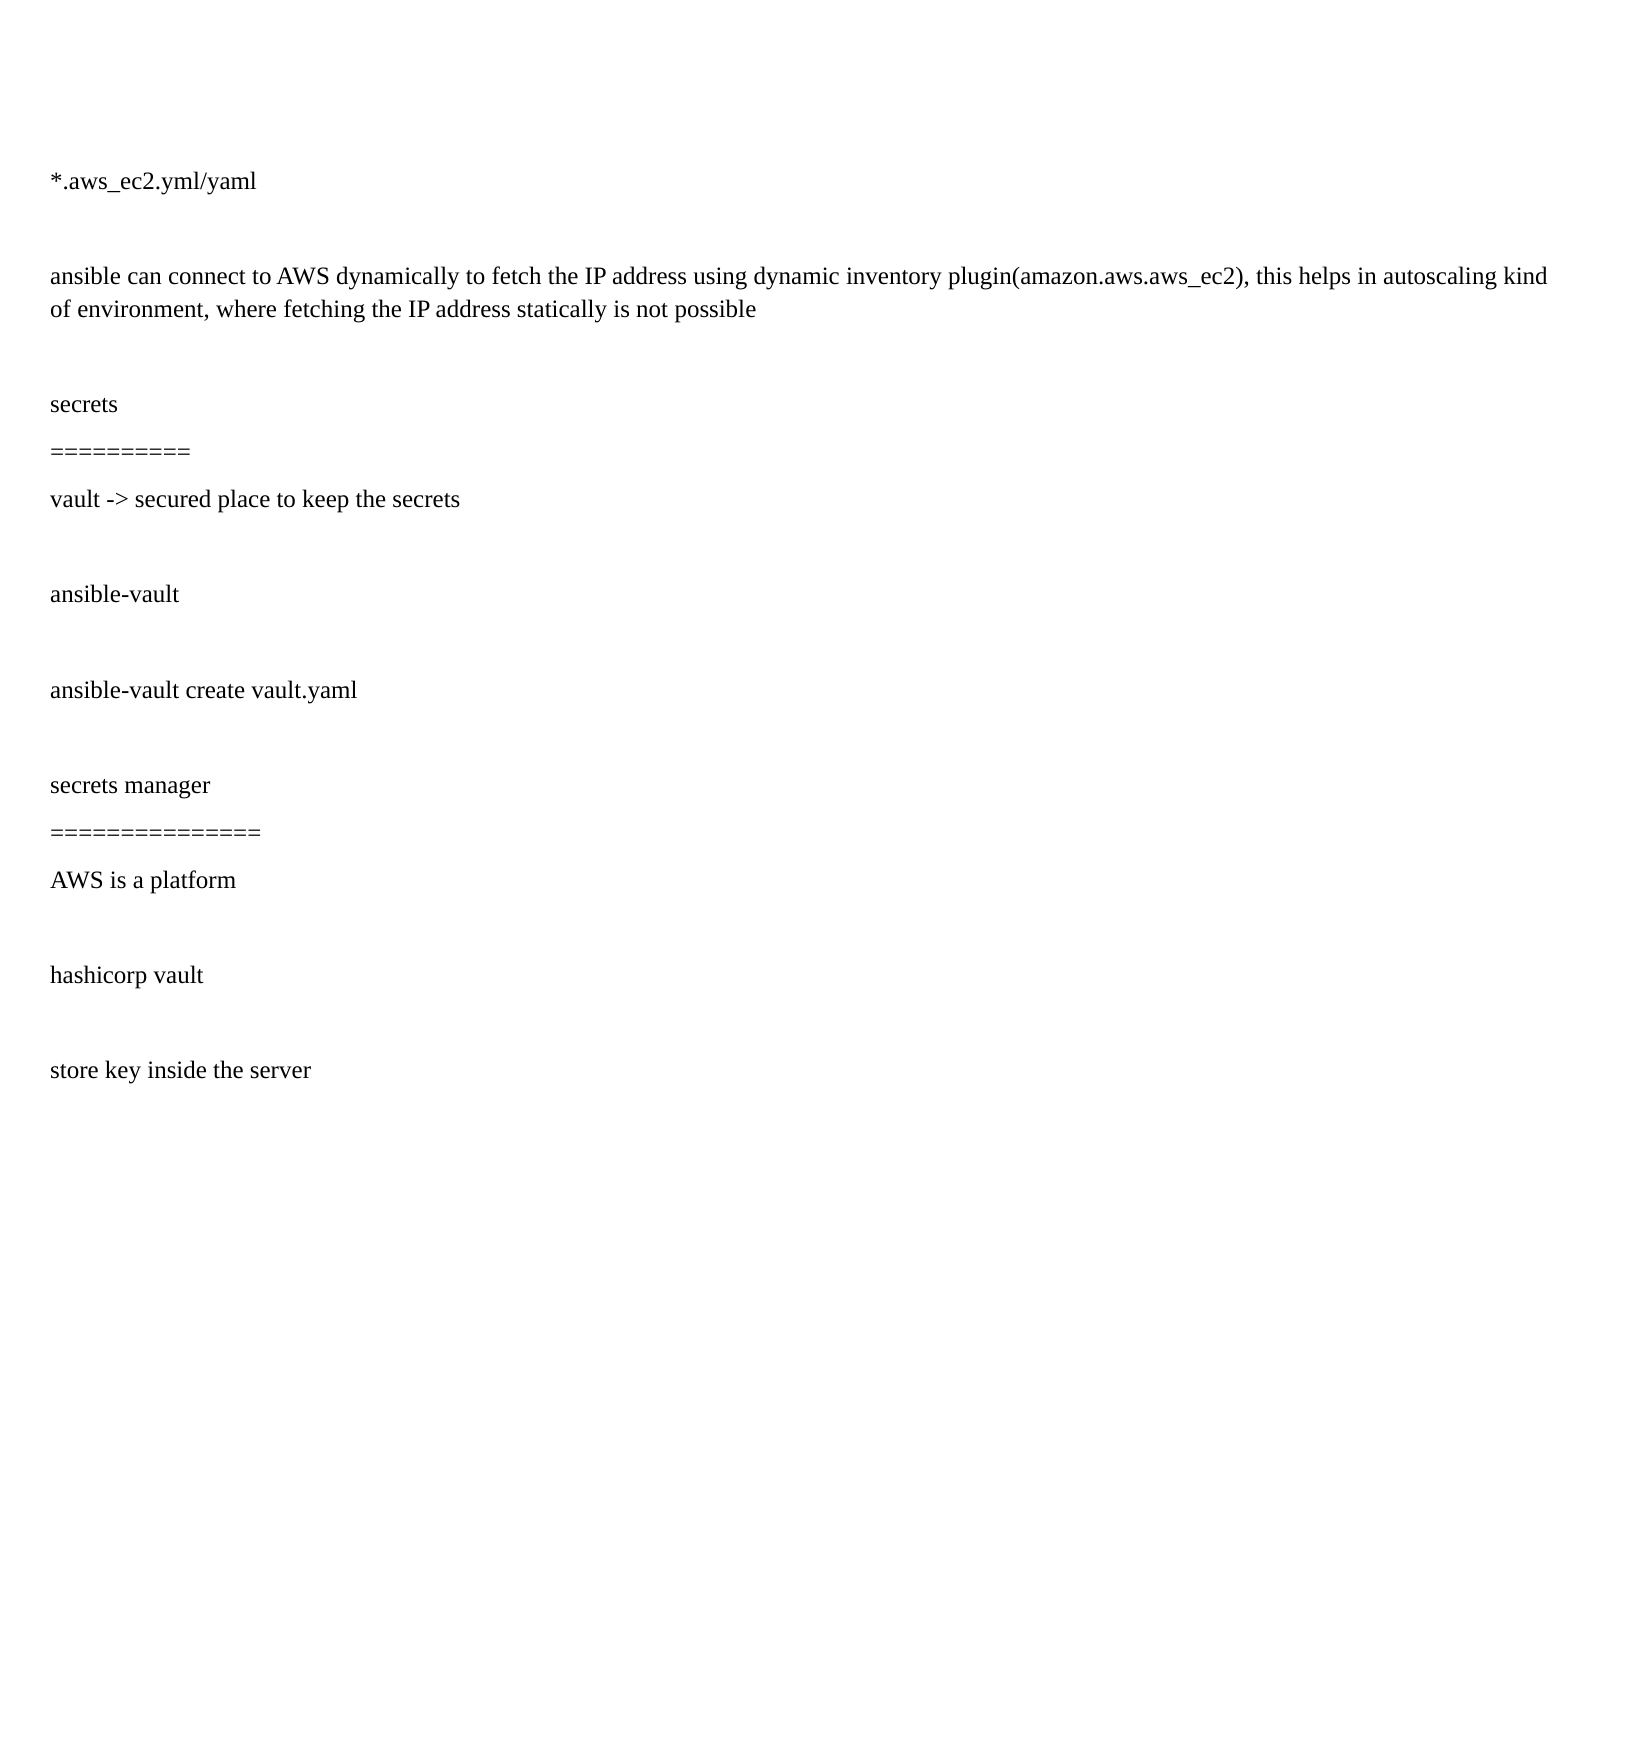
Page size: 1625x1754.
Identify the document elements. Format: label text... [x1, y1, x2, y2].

text store key inside the server [50, 1056, 1562, 1084]
text secrets manager [50, 770, 1562, 799]
text ========== [50, 437, 1562, 466]
text ansible can connect to AWS dynamically to fetch the IP address using dynamic inventory plugin(amazon.aws.aws_ec2), this helps in autoscaling kind of environment, where fetching the IP address statically is not possible [50, 261, 1562, 323]
text vault -> secured place to keep the secrets [50, 484, 1562, 513]
text hashicorp vault [50, 960, 1562, 989]
text *.aws_ec2.yml/yaml [50, 166, 1562, 194]
text ansible-vault [50, 579, 1562, 608]
text ansible-vault create vault.yaml [50, 675, 1562, 703]
text =============== [50, 818, 1562, 846]
text secrets [50, 389, 1562, 418]
text AWS is a platform [50, 865, 1562, 894]
